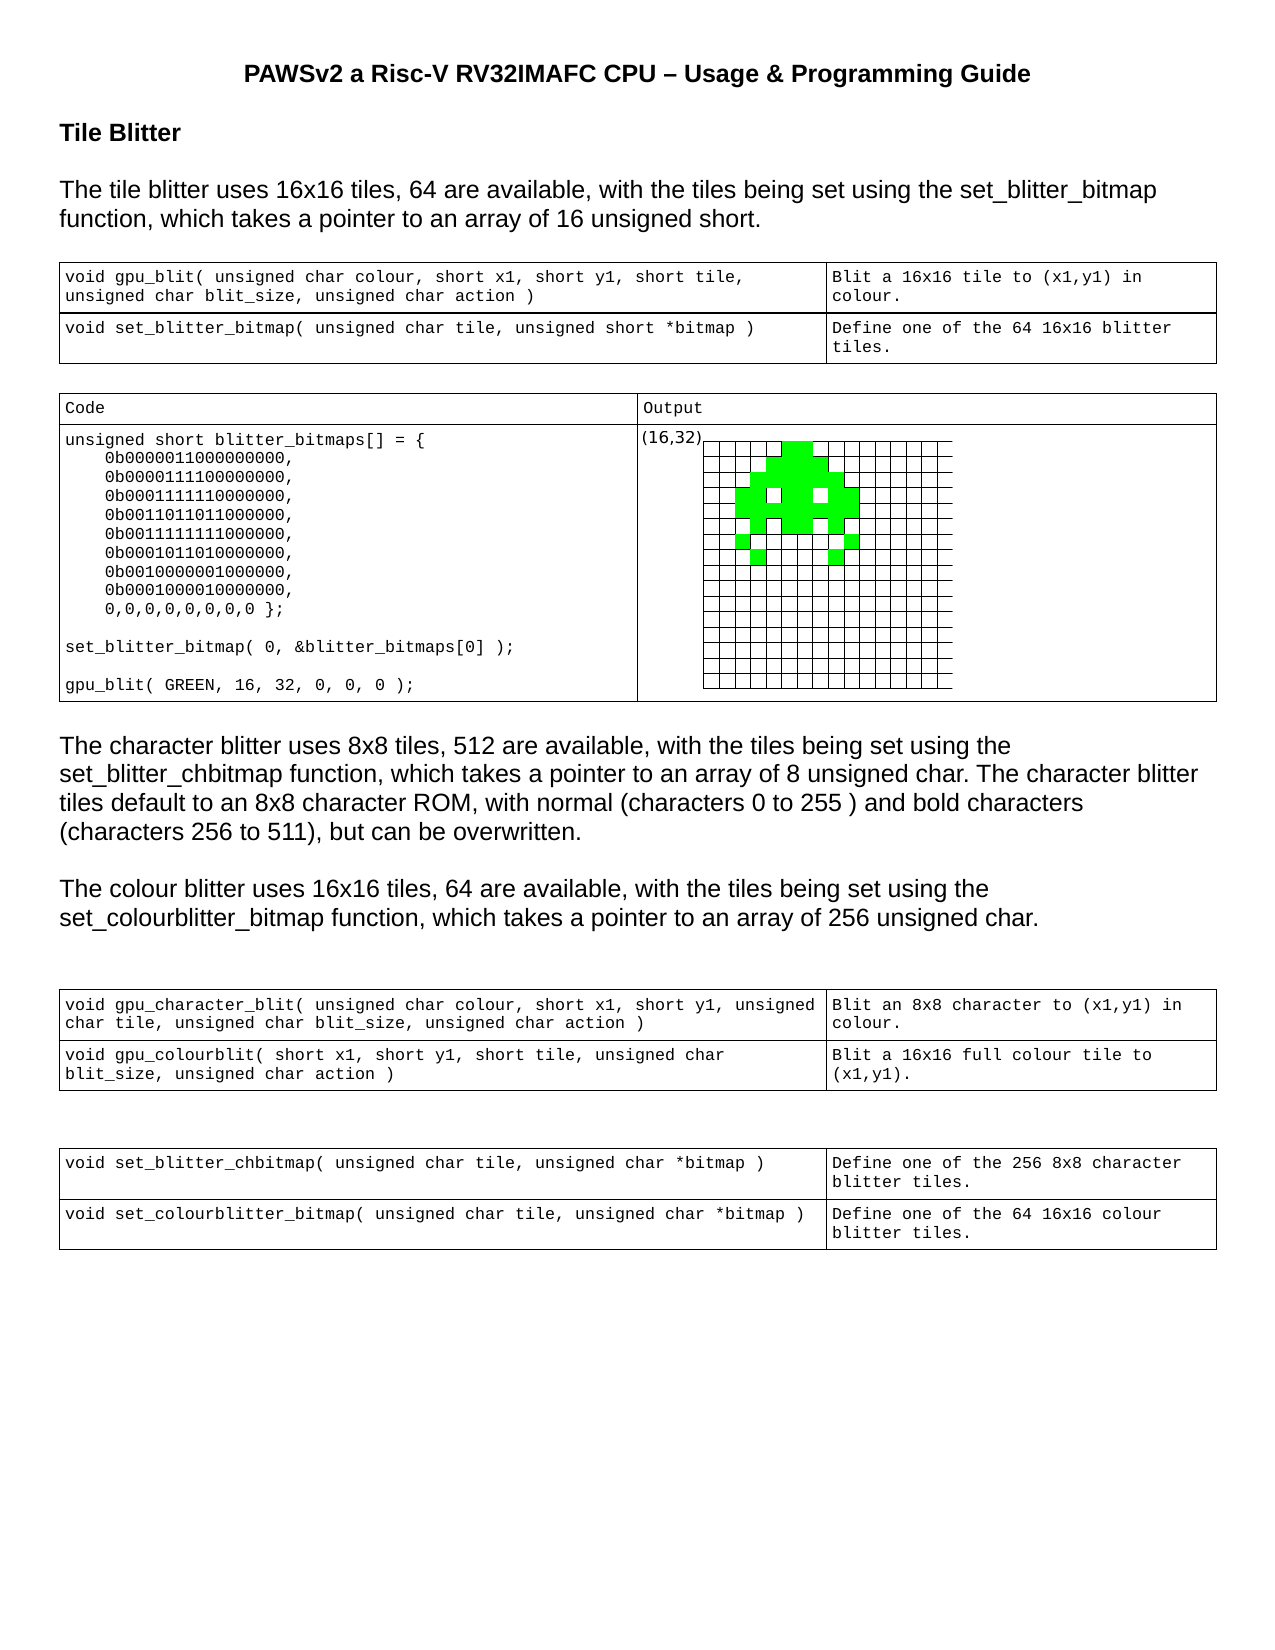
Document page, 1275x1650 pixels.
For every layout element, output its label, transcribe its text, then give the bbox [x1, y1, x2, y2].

table_header void set_blitter_bitmap( unsigned char tile, unsigned short *bitmap ) [60, 314, 826, 363]
table_cell Define one of the 64 16x16 colour blitter tiles. [827, 1200, 1216, 1249]
table_cell Blit a 16x16 full colour tile to (x1,y1). [827, 1041, 1216, 1090]
table_header Output [638, 394, 1216, 424]
table_cell unsigned short blitter_bitmaps[] = { 0b0000011000000000, 0b0000111100000000, 0b0001111110000000, 0b0011011011000000, 0b0011111111000000, 0b0001011010000000, 0b0010000001000000, 0b0001000010000000, 0,0,0,0,0,0,0,0 }; set_blitter_bitmap( 0, &blitter_bitmaps[0] ); gpu_blit( GREEN, 16, 32, 0, 0, 0 ); [60, 425, 637, 701]
table_header Code [60, 394, 637, 424]
text The colour blitter uses 16x16 tiles, 64 are available, with the tiles being set using the set_colourblitter_bitmap function, which takes a pointer to an array of 256 unsigned char. [59, 874, 1216, 932]
table_header void gpu_blit( unsigned char colour, short x1, short y1, short tile, unsigned char blit_size, unsigned char action ) [60, 263, 826, 312]
table_cell [638, 425, 1216, 701]
text The tile blitter uses 16x16 tiles, 64 are available, with the tiles being set using the set_blitter_bitmap function, which takes a pointer to an array of 16 unsigned short. [59, 176, 1216, 233]
table_cell void gpu_colourblit( short x1, short y1, short tile, unsigned char blit_size, unsigned char action ) [60, 1041, 826, 1090]
table_cell void set_colourblitter_bitmap( unsigned char tile, unsigned char *bitmap ) [60, 1200, 826, 1249]
table_header Define one of the 256 8x8 character blitter tiles. [827, 1149, 1216, 1198]
table_header Blit an 8x8 character to (x1,y1) in colour. [827, 990, 1216, 1039]
table_header Blit a 16x16 tile to (x1,y1) in colour. [827, 263, 1216, 312]
text The character blitter uses 8x8 tiles, 512 are available, with the tiles being set using the set_blitter_chbitmap function, which takes a pointer to an array of 8 unsigned char. The character blitter tiles default to an 8x8 character ROM, with normal (characters 0 to 255 ) and bold characters (characters 256 to 511), but can be overwritten. [59, 731, 1216, 846]
table_header void set_blitter_chbitmap( unsigned char tile, unsigned char *bitmap ) [60, 1149, 826, 1198]
table_header void gpu_character_blit( unsigned char colour, short x1, short y1, unsigned char tile, unsigned char blit_size, unsigned char action ) [60, 990, 826, 1039]
text Tile Blitter [59, 118, 1216, 147]
table_header Define one of the 64 16x16 blitter tiles. [827, 314, 1216, 363]
